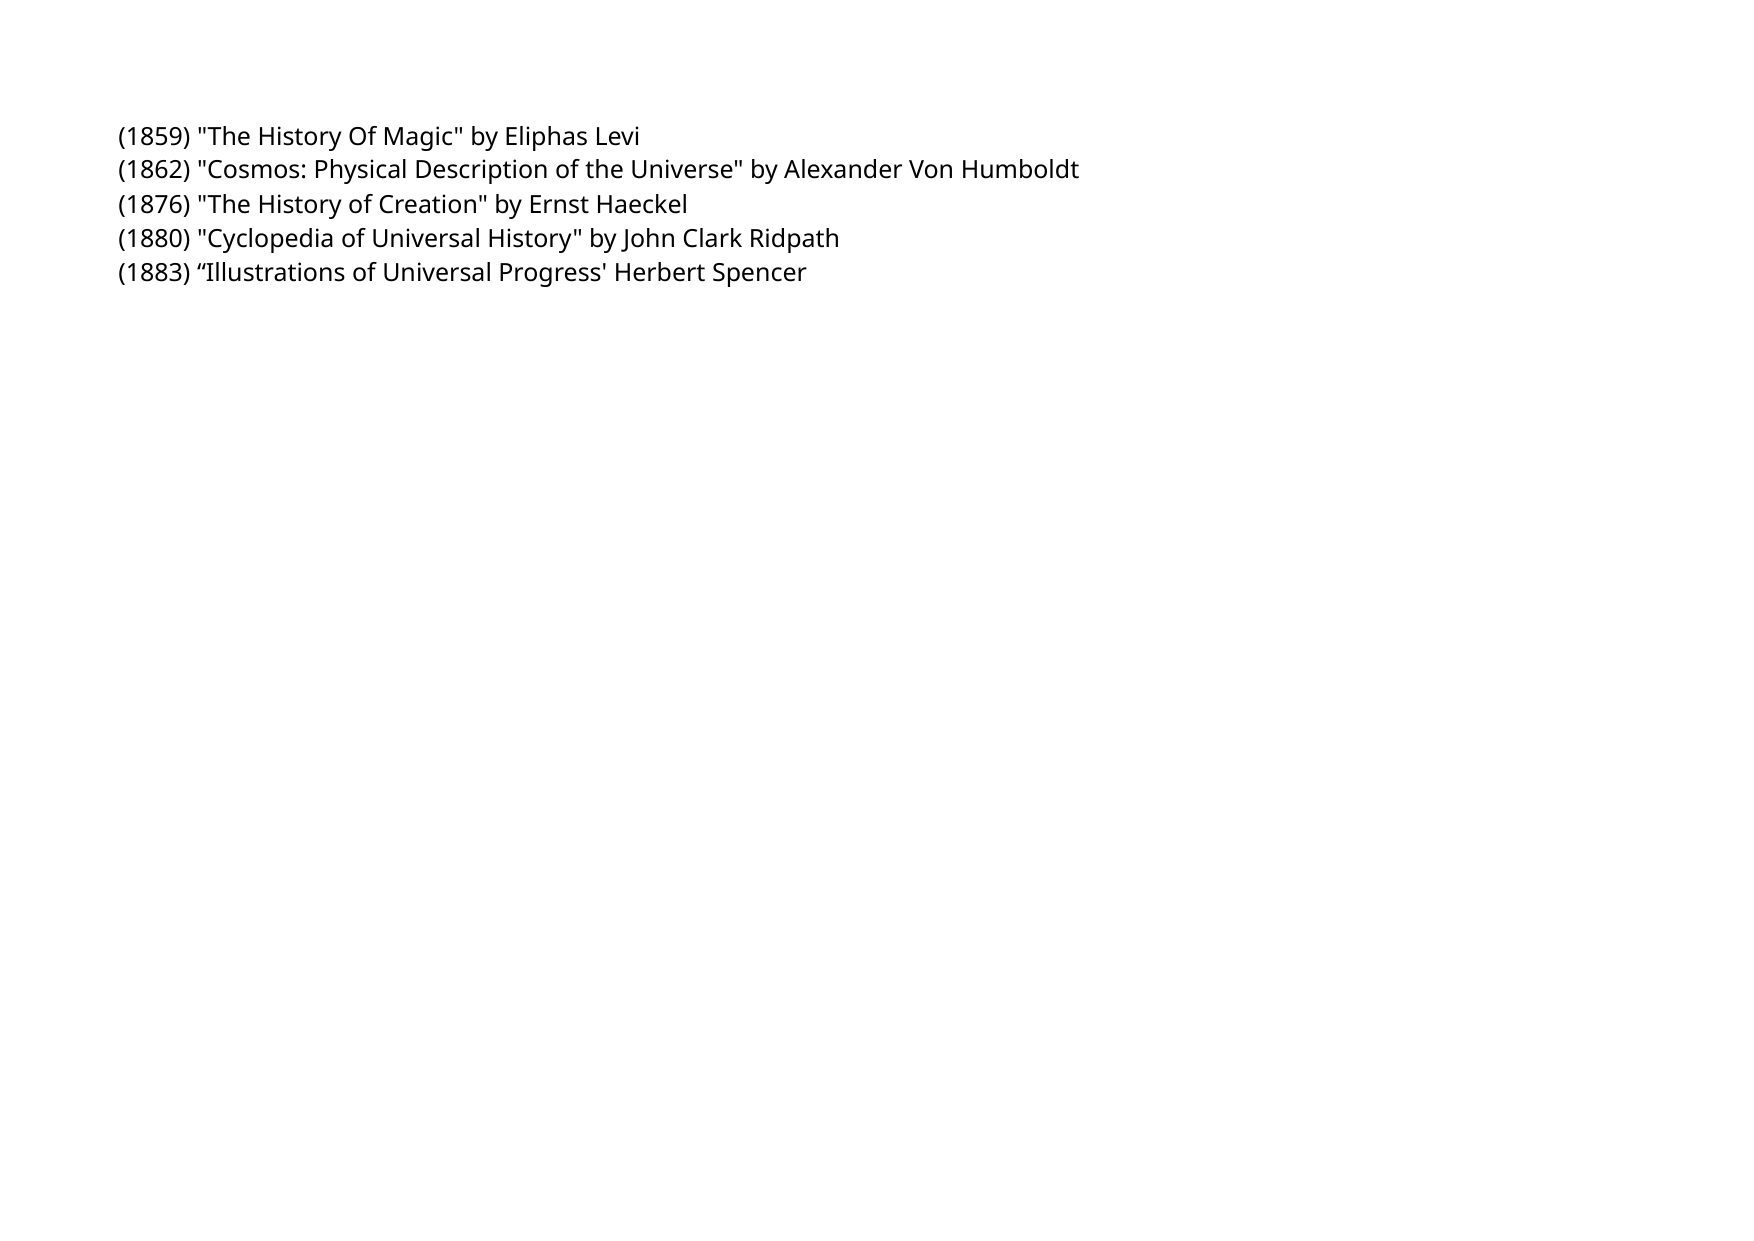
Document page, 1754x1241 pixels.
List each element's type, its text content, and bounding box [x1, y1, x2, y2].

text (1883) “Illustrations of Universal Progress' Herbert Spencer [118, 254, 1636, 288]
text (1862) "Cosmos: Physical Description of the Universe" by Alexander Von Humboldt [118, 152, 1636, 186]
text (1880) "Cyclopedia of Universal History" by John Clark Ridpath [118, 220, 1636, 254]
text (1876) "The History of Creation" by Ernst Haeckel [118, 186, 1636, 220]
text (1859) "The History Of Magic" by Eliphas Levi [118, 118, 1636, 152]
